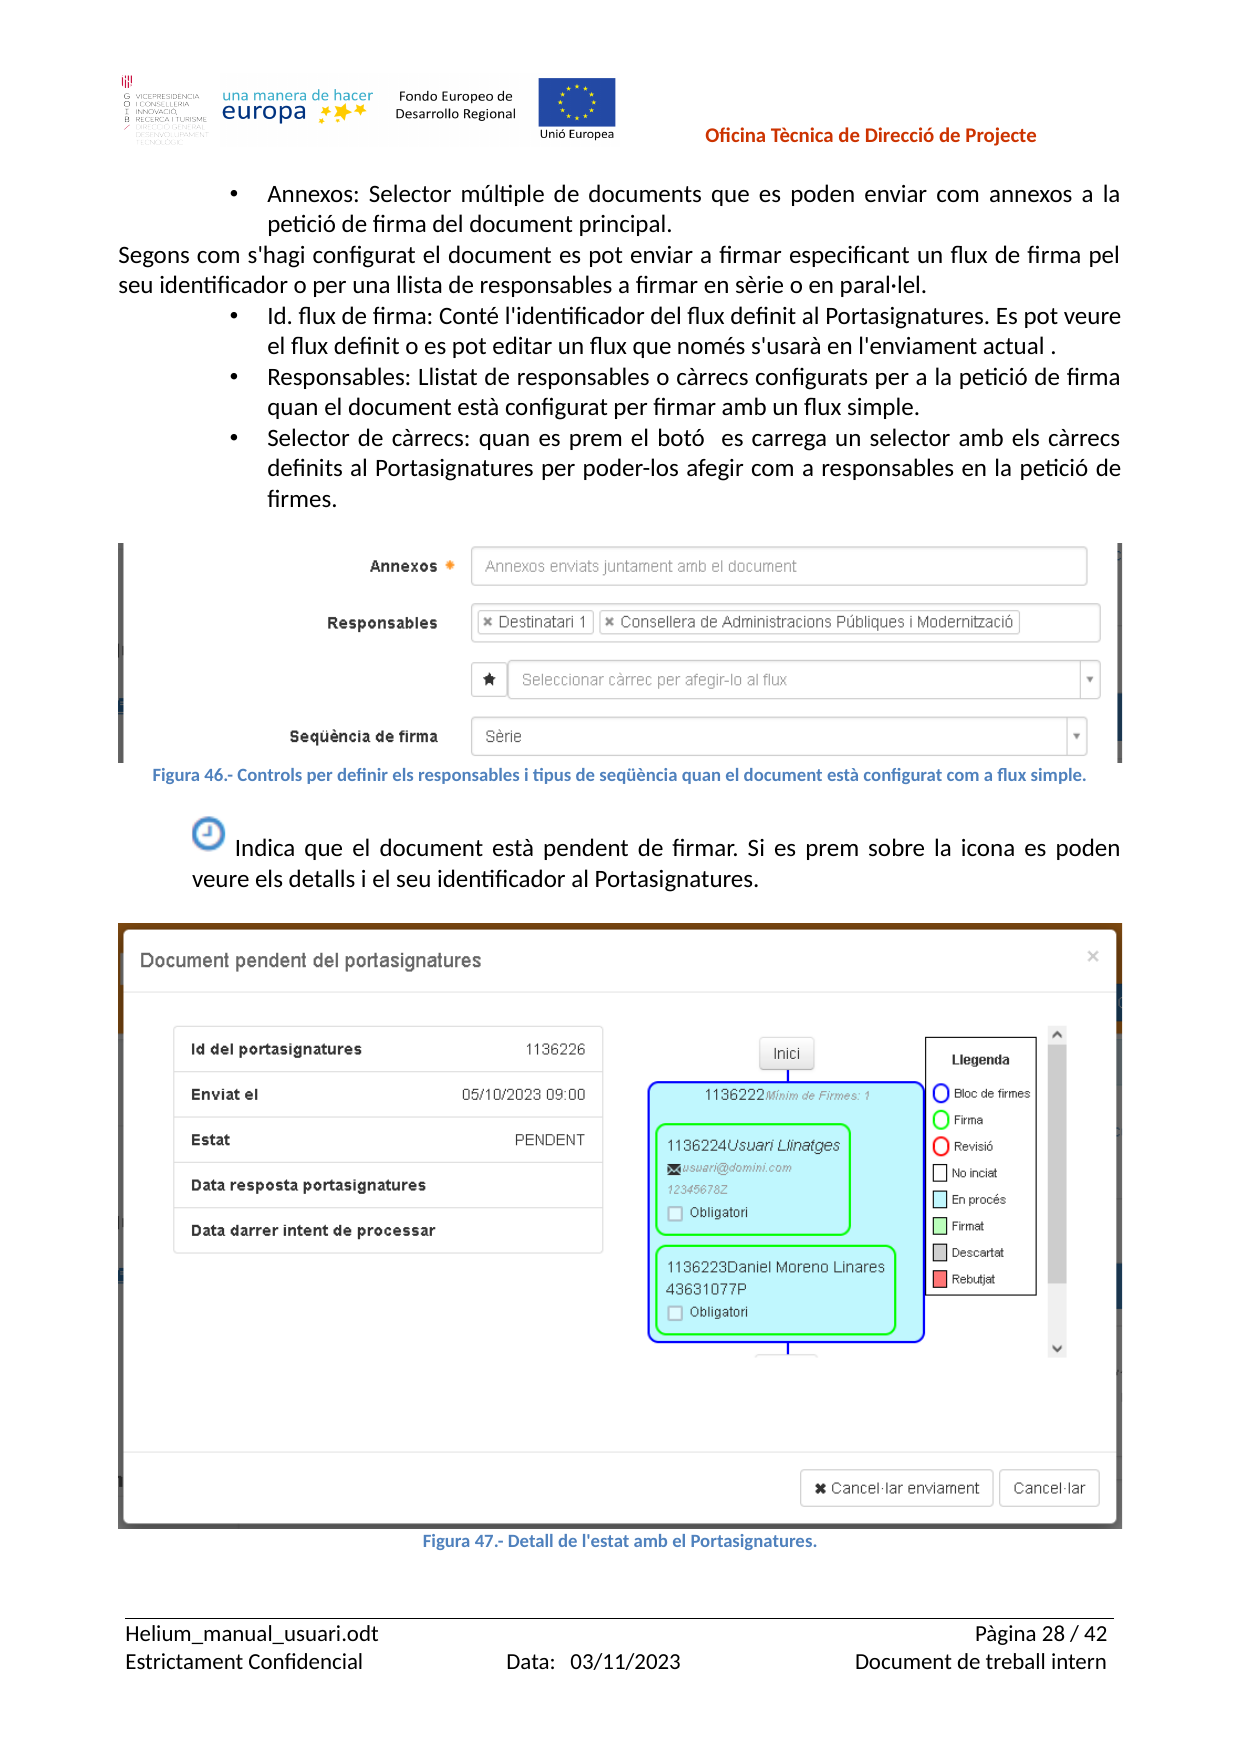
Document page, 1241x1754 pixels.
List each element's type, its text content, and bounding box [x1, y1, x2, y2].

list Annexos: Selector múltiple de documents que es poden enviar com annexos a la petició de firma del document principal. [229, 178, 1122, 239]
list Selector de càrrecs: quan es prem el botó es carrega un selector amb els càrrecs definits al Portasignatures per poder-los afegir com a responsables en la petició de firmes. [229, 422, 1122, 513]
picture [118, 543, 1123, 763]
list Responsables: Llistat de responsables o càrrecs configurats per a la petició de firma quan el document està configurat per firmar amb un flux simple. [229, 361, 1122, 422]
picture [118, 73, 213, 147]
text Indica que el document està pendent de firmar. Si es prem sobre la icona es poden veure els detalls i el seu identificador al Portasignatures. [192, 816, 1122, 893]
text Figura 46.- Controls per definir els responsables i tipus de seqüència quan el document està configurat com a flux simple. [118, 763, 1122, 786]
picture [219, 73, 621, 147]
picture [191, 816, 226, 852]
text Segons com s'hagi configurat el document es pot enviar a firmar especificant un flux de firma pel seu identificador o per una llista de responsables a firmar en sèrie o en paral·lel. [118, 239, 1122, 300]
list Id. flux de firma: Conté l'identificador del flux definit al Portasignatures. Es pot veure el flux definit o es pot editar un flux que només s'usarà en l'enviament actual . [229, 300, 1122, 361]
picture [118, 923, 1123, 1529]
text Figura 47.- Detall de l'estat amb el Portasignatures. [118, 1529, 1122, 1552]
